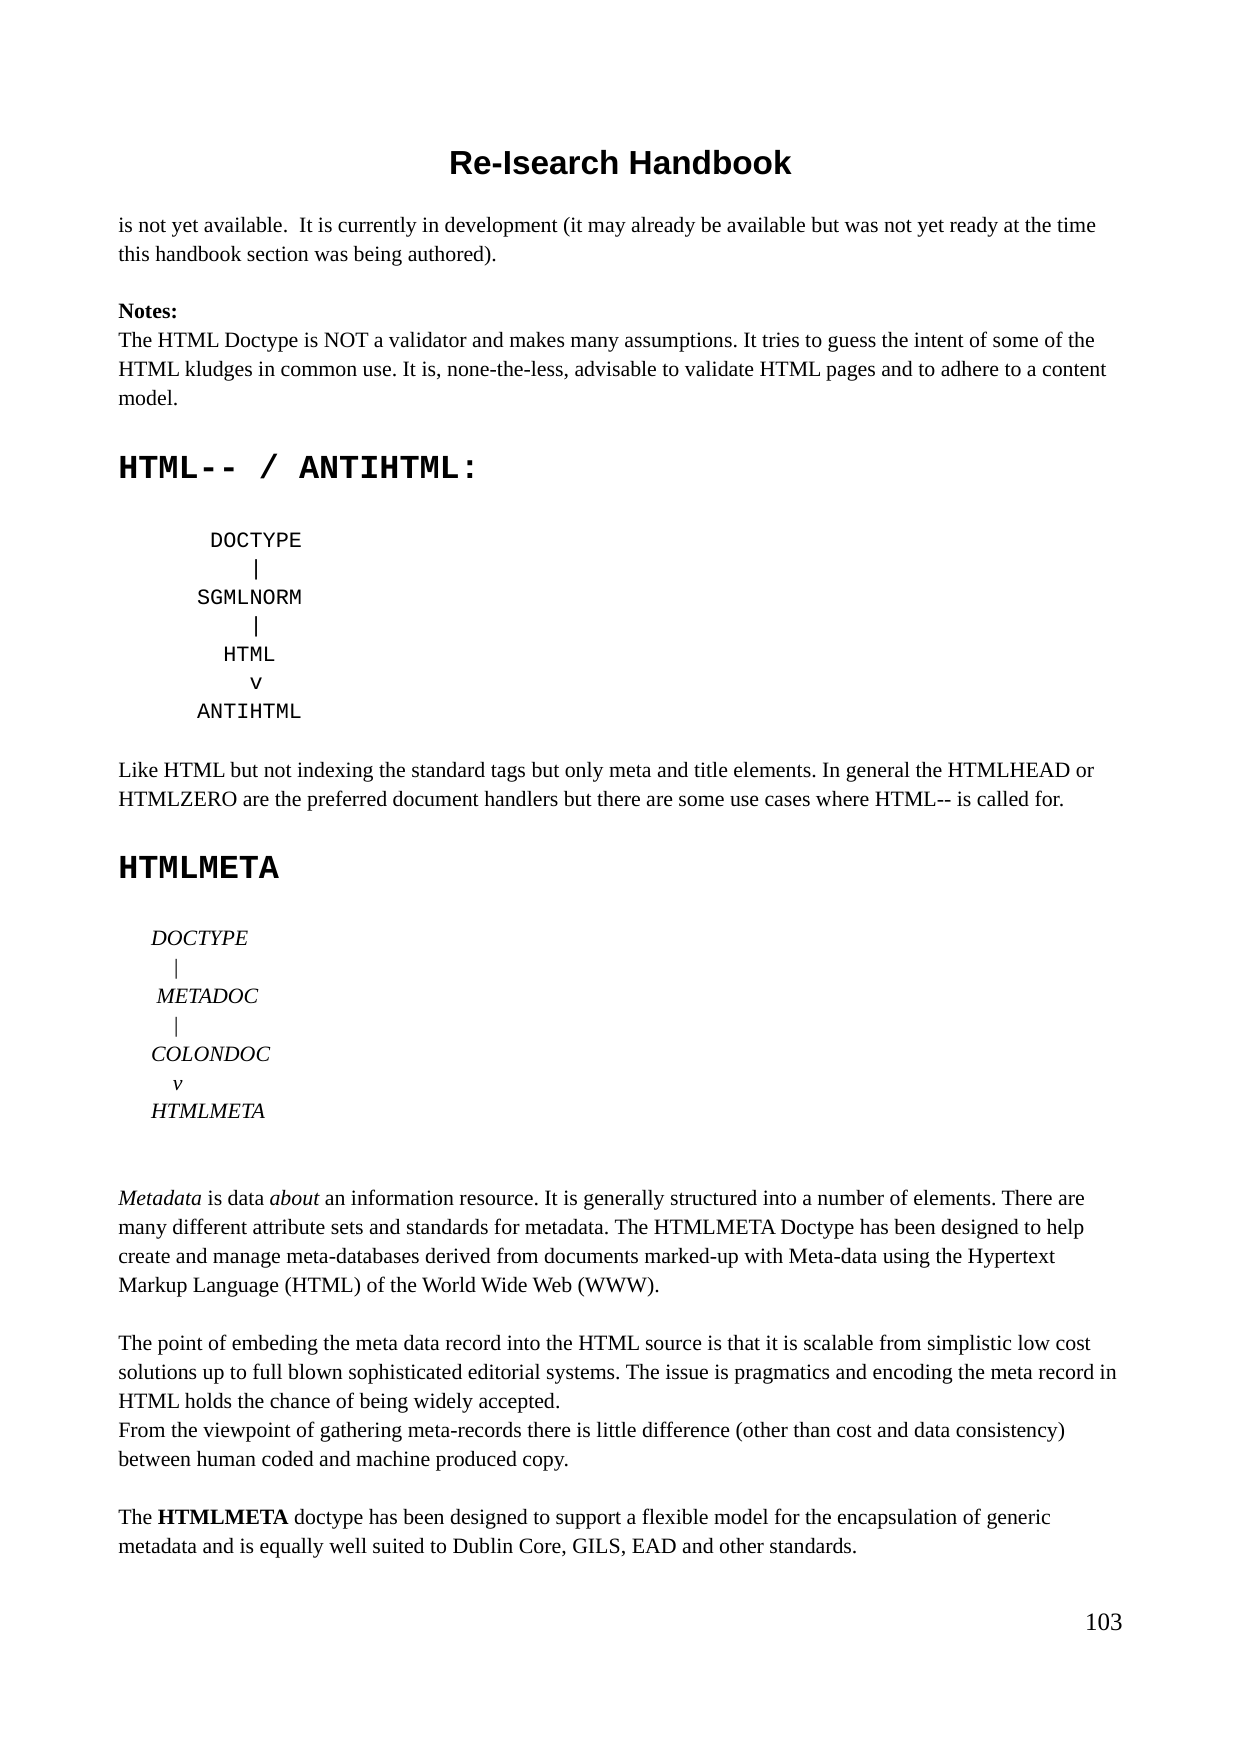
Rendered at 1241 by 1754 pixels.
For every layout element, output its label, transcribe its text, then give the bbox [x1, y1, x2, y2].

text is not yet available. It is currently in development (it may already be available but was not yet ready at the time this handbook section was being authored). [118, 212, 1122, 266]
subtitle HTML-- / ANTIHTML: [118, 450, 1122, 488]
text DOCTYPE [118, 925, 1122, 950]
text | [118, 1012, 1122, 1037]
text The HTMLMETA doctype has been designed to support a flexible model for the encapsulation of generic metadata and is equally well suited to Dublin Core, GILS, EAD and other standards. [118, 1504, 1122, 1558]
text Like HTML but not indexing the standard tags but only meta and title elements. In general the HTMLHEAD or HTMLZERO are the preferred document handlers but there are some use cases where HTML-- is called for. [118, 757, 1122, 811]
text From the viewpoint of gathering meta-records there is little difference (other than cost and data consistency) between human coded and machine produced copy. [118, 1417, 1122, 1471]
text | [118, 614, 1122, 639]
text v [118, 1069, 1122, 1095]
text Metadata is data about an information resource. It is generally structured into a number of elements. There are many different attribute sets and standards for metadata. The HTMLMETA Doctype has been designed to help create and manage meta-databases derived from documents marked-up with Meta-data using the Hypertext Markup Language (HTML) of the World Wide Web (WWW). [118, 1185, 1122, 1297]
text SGMLNORM [118, 586, 1122, 611]
text Notes: [118, 298, 1122, 324]
text HTML [118, 643, 1122, 668]
text | [118, 954, 1122, 979]
text v [118, 671, 1122, 696]
text COLONDOC [118, 1041, 1122, 1066]
text The point of embeding the meta data record into the HTML source is that it is scalable from simplistic low cost solutions up to full blown sophisticated editorial systems. The issue is pragmatics and encoding the meta record in HTML holds the chance of being widely accepted. [118, 1330, 1122, 1413]
text METADOC [118, 983, 1122, 1008]
text The HTML Doctype is NOT a validator and makes many assumptions. It tries to guess the intent of some of the HTML kludges in common use. It is, none-the-less, advisable to validate HTML pages and to adhere to a content model. [118, 327, 1122, 411]
text HTMLMETA [118, 1098, 1122, 1124]
text ANTIHTML [118, 700, 1122, 724]
text | [118, 558, 1122, 582]
subtitle HTMLMETA [118, 851, 1122, 888]
text DOCTYPE [118, 529, 1122, 554]
